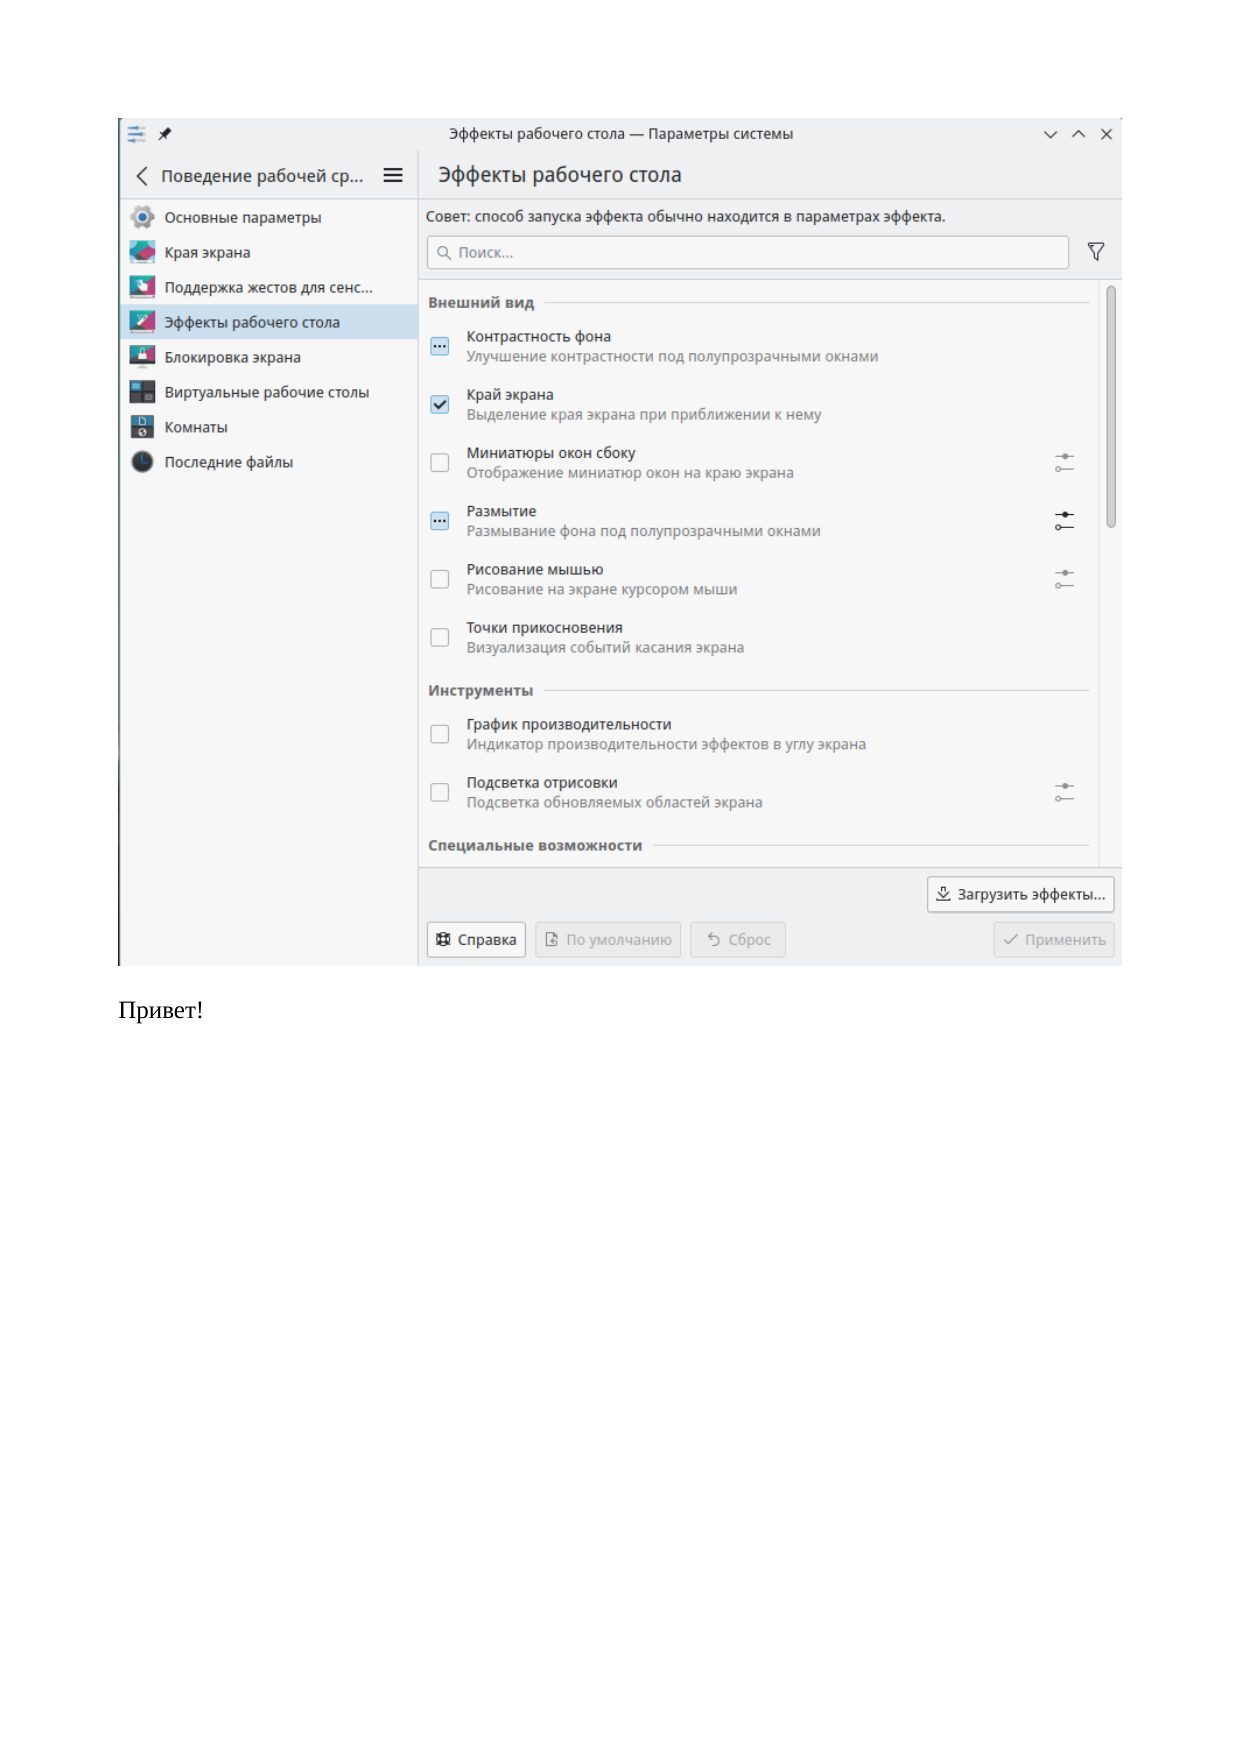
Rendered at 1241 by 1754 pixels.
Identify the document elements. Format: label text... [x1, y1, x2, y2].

picture [118, 118, 1123, 966]
text Привет! [118, 995, 1122, 1023]
